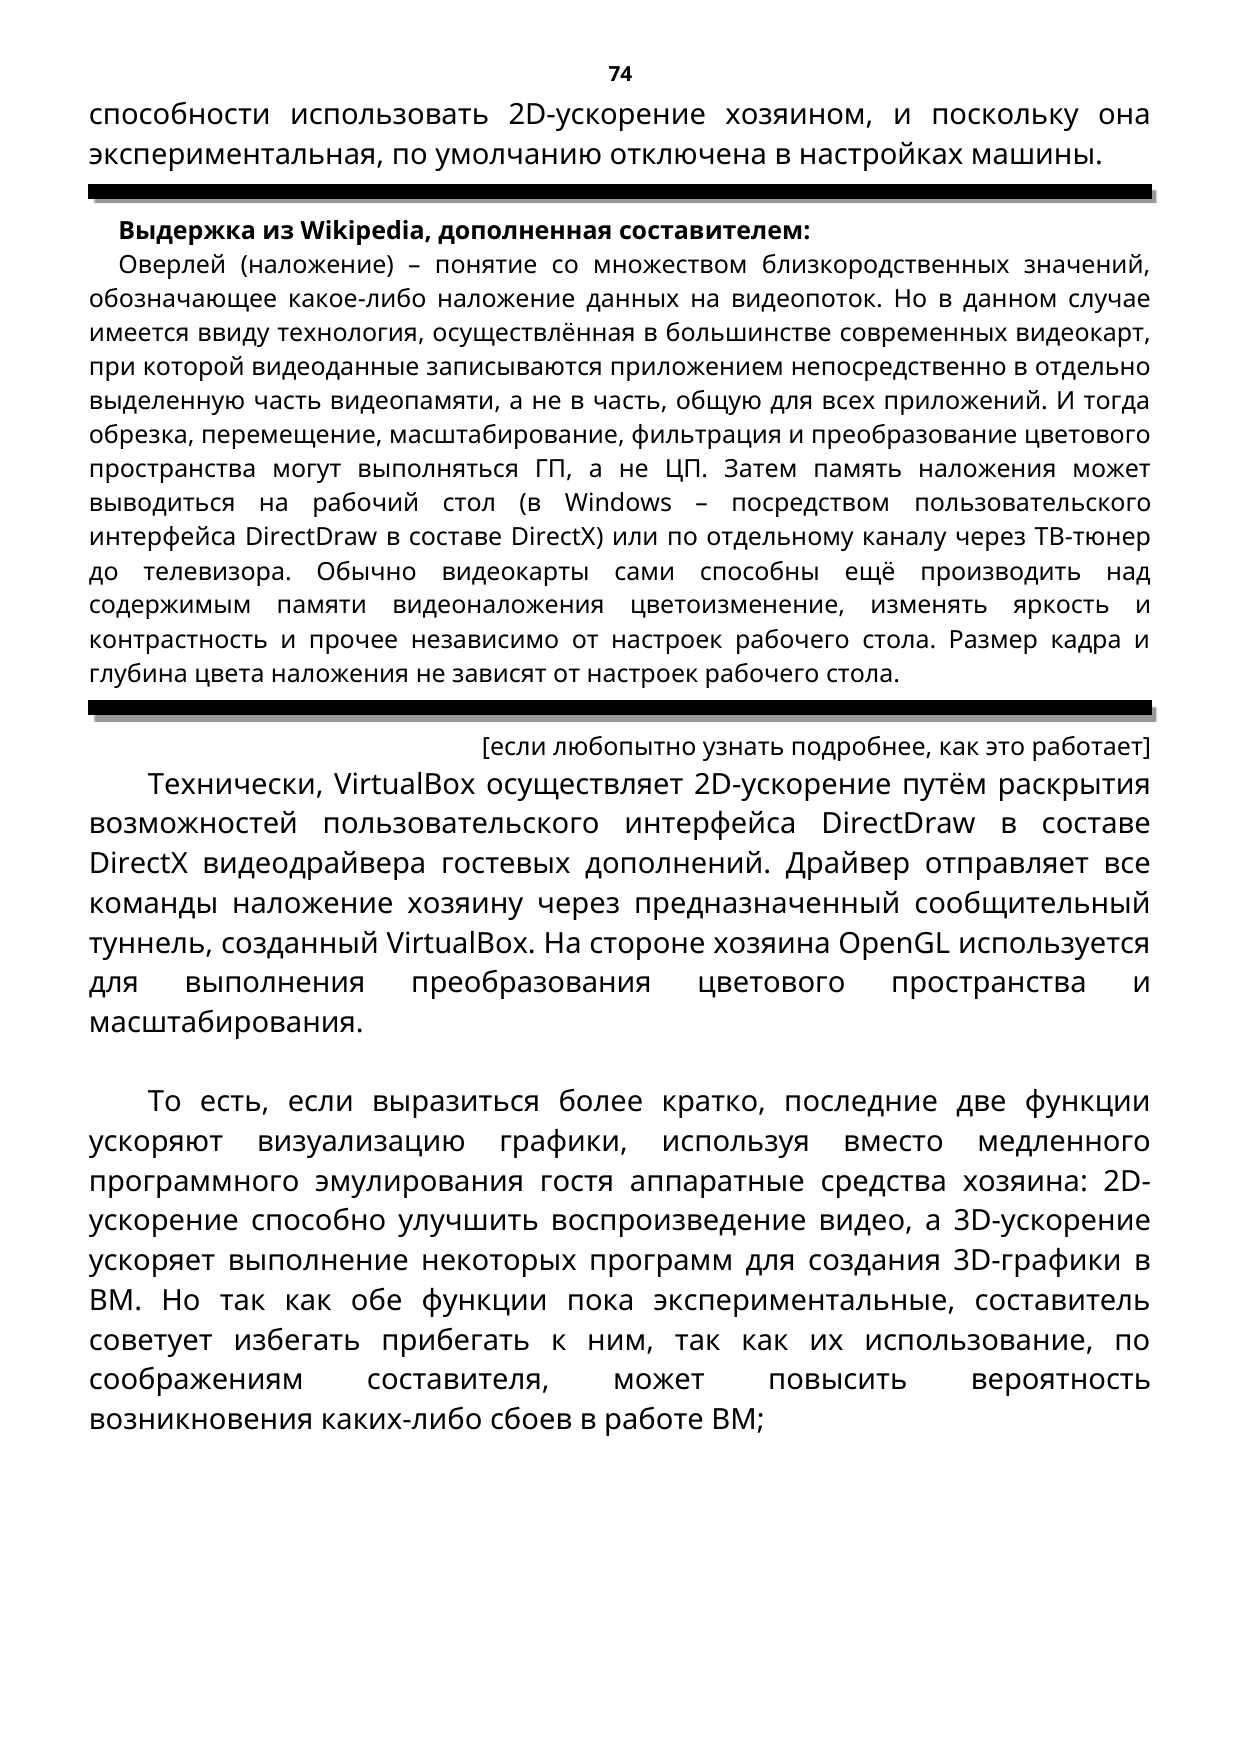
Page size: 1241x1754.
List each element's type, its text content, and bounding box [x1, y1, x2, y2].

text Технически, VirtualBox осуществляет 2D-ускорение путём раскрытия возможностей пользовательского интерфейса DirectDraw в составе DirectX видеодрайвера гостевых дополнений. Драйвер отправляет все команды наложение хозяину через предназначенный сообщительный туннель, созданный VirtualBox. На стороне хозяина OpenGL используется для выполнения преобразования цветового пространства и масштабирования. [89, 763, 1152, 1041]
text Выдержка из Wikipedia, дополненная составителем: [89, 212, 1152, 247]
text [если любопытно узнать подробнее, как это работает] [89, 729, 1152, 763]
text Оверлей (наложение) – понятие со множеством близкородственных значений, обозначающее какое-либо наложение данных на видеопоток. Но в данном случае имеется ввиду технология, осуществлённая в большинстве современных видеокарт, при которой видеоданные записываются приложением непосредственно в отдельно выделенную часть видеопамяти, а не в часть, общую для всех приложений. И тогда обрезка, перемещение, масштабирование, фильтрация и преобразование цветового пространства могут выполняться ГП, а не ЦП. Затем память наложения может выводиться на рабочий стол (в Windows – посредством пользовательского интерфейса DirectDraw в составе DirectX) или по отдельному каналу через ТВ-тюнер до телевизора. Обычно видеокарты сами способны ещё производить над содержимым памяти видеоналожения цветоизменение, изменять яркость и контрастность и прочее независимо от настроек рабочего стола. Размер кадра и глубина цвета наложения не зависят от настроек рабочего стола. [89, 247, 1152, 689]
text способности использовать 2D-ускорение хозяином, и поскольку она экспериментальная, по умолчанию отключена в настройках машины. [89, 93, 1152, 173]
text То есть, если выразиться более кратко, последние две функции ускоряют визуализацию графики, используя вместо медленного программного эмулирования гостя аппаратные средства хозяина: 2D-ускорение способно улучшить воспроизведение видео, а 3D-ускорение ускоряет выполнение некоторых программ для создания 3D-графики в ВМ. Но так как обе функции пока экспериментальные, составитель советует избегать прибегать к ним, так как их использование, по соображениям составителя, может повысить вероятность возникновения каких-либо сбоев в работе ВМ; [89, 1081, 1152, 1438]
